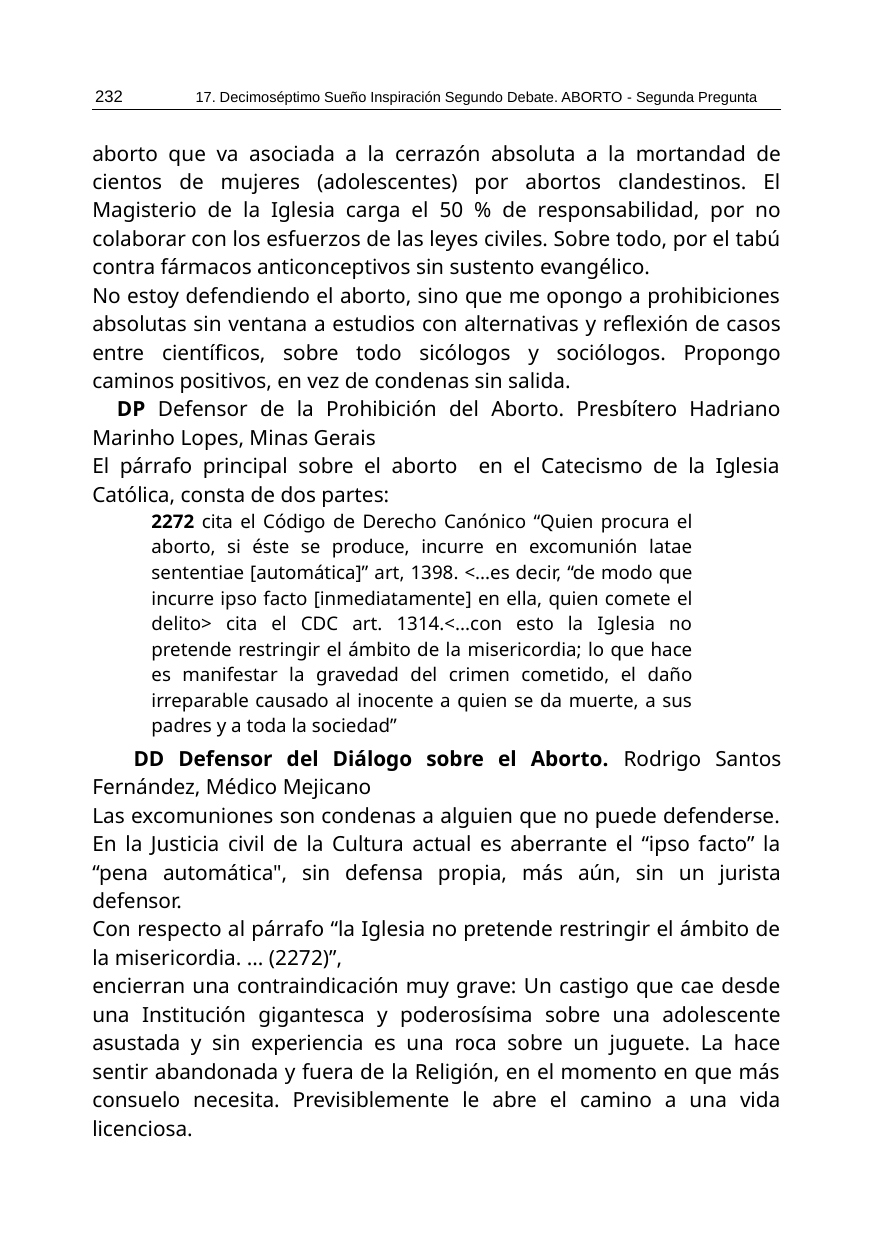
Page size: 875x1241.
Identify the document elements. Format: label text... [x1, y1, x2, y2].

text No estoy defendiendo el aborto, sino que me opongo a prohibiciones absolutas sin ventana a estudios con alternativas y reflexión de casos entre científicos, sobre todo sicólogos y sociólogos. Propongo caminos positivos, en vez de condenas sin salida. [92, 281, 781, 394]
text aborto que va asociada a la cerrazón absoluta a la mortandad de cientos de mujeres (adolescentes) por abortos clandestinos. El Magisterio de la Iglesia carga el 50 % de responsabilidad, por no colaborar con los esfuerzos de las leyes civiles. Sobre todo, por el tabú contra fármacos anticonceptivos sin sustento evangélico. [92, 139, 781, 281]
text encierran una contraindicación muy grave: Un castigo que cae desde una Institución gigantesca y poderosísima sobre una adolescente asustada y sin experiencia es una roca sobre un juguete. La hace sentir abandonada y fuera de la Religión, en el momento en que más consuelo necesita. Previsiblemente le abre el camino a una vida licenciosa. [92, 971, 781, 1142]
text El párrafo principal sobre el aborto en el Catecismo de la Iglesia Católica, consta de dos partes: [92, 451, 781, 508]
text Las excomuniones son condenas a alguien que no puede defenderse. En la Justicia civil de la Cultura actual es aberrante el “ipso facto” la “pena automática", sin defensa propia, más aún, sin un jurista defensor. [92, 801, 781, 914]
text DP Defensor de la Prohibición del Aborto. Presbítero Hadriano Marinho Lopes, Minas Gerais [92, 394, 781, 451]
text 2272 cita el Código de Derecho Canónico “Quien procura el aborto, si éste se produce, incurre en excomunión latae sententiae [automática]” art, 1398. <...es decir, “de modo que incurre ipso facto [inmediatamente] en ella, quien comete el delito> cita el CDC art. 1314.<...con esto la Iglesia no pretende restringir el ámbito de la misericordia; lo que hace es manifestar la gravedad del crimen cometido, el daño irreparable causado al inocente a quien se da muerte, a sus padres y a toda la sociedad” [151, 508, 693, 738]
text Con respecto al párrafo “la Iglesia no pretende restringir el ámbito de la misericordia. ... (2272)”, [92, 914, 781, 971]
text DD Defensor del Diálogo sobre el Aborto. Rodrigo Santos Fernández, Médico Mejicano [92, 744, 781, 801]
